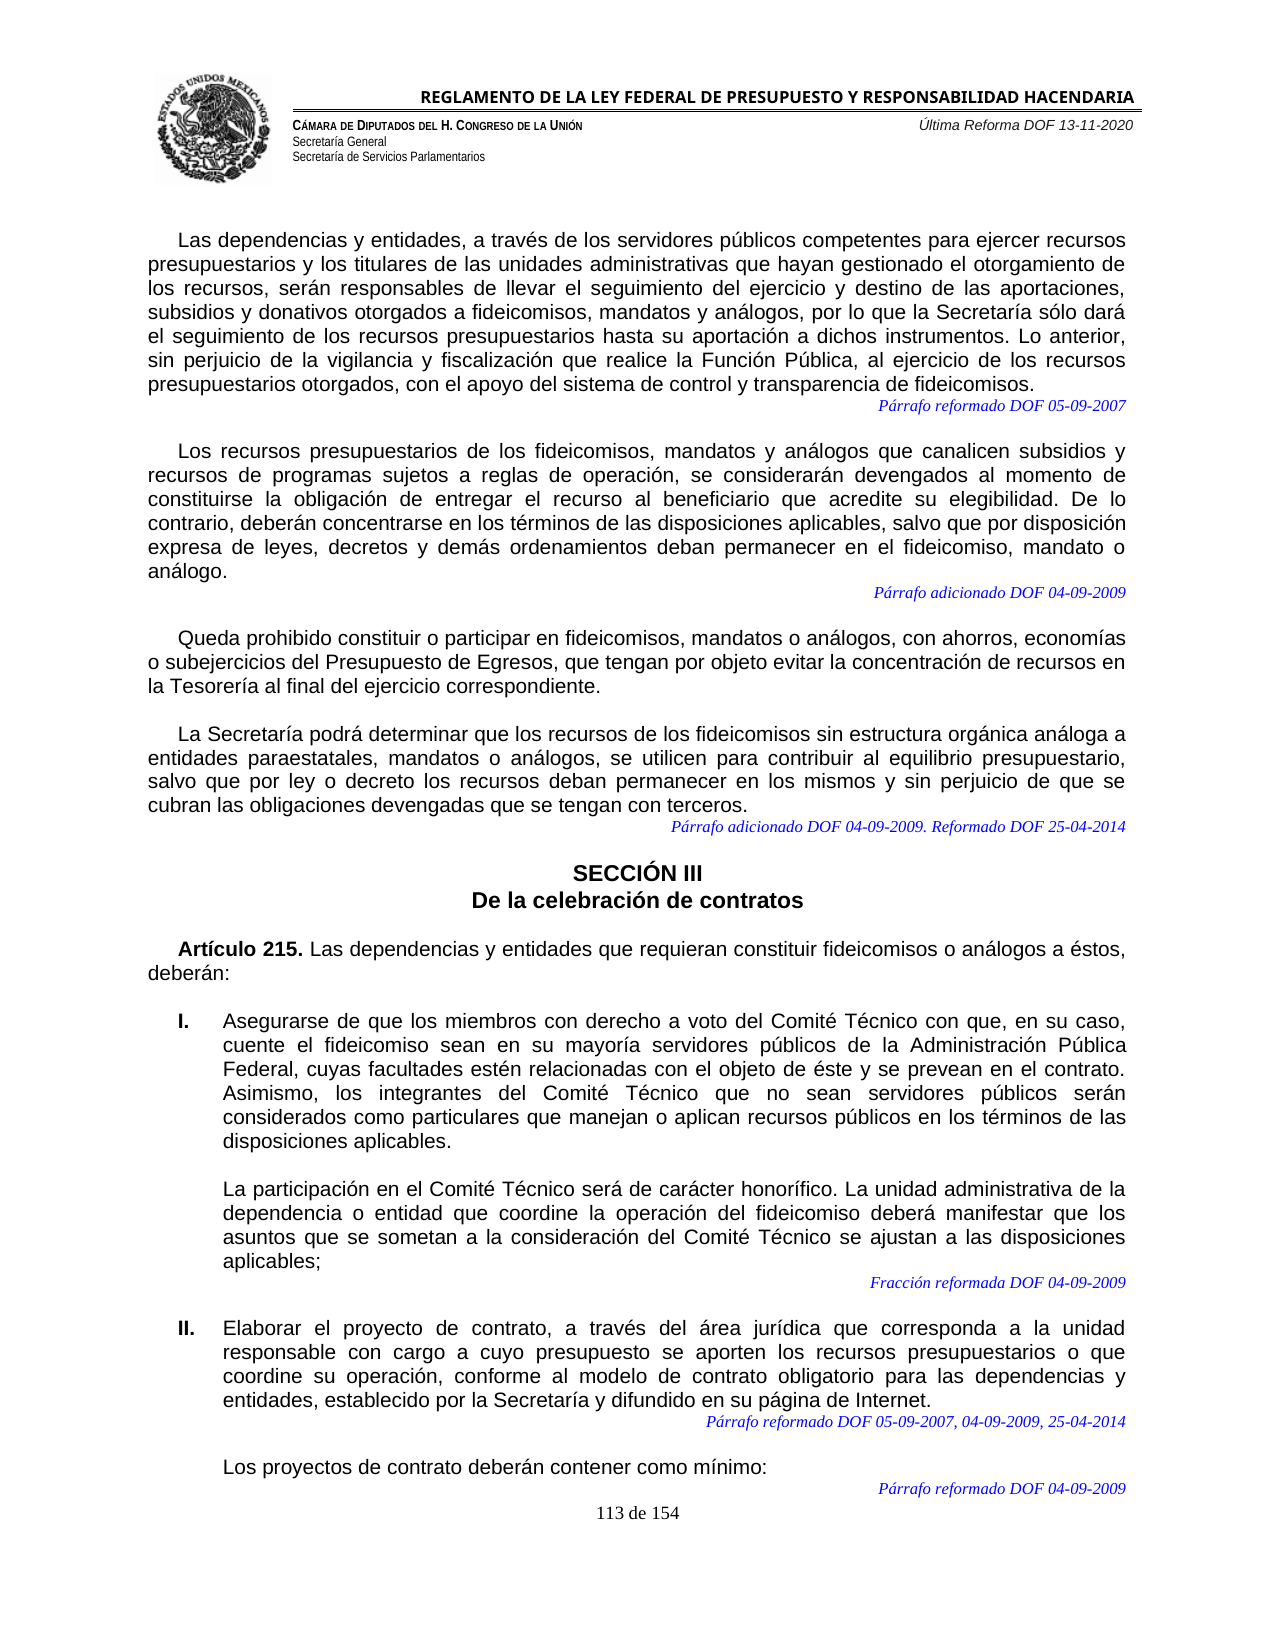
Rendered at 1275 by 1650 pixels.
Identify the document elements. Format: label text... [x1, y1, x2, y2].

text Párrafo reformado DOF 05-09-2007 [148, 396, 1127, 415]
text Párrafo adicionado DOF 04-09-2009 [148, 582, 1127, 602]
text Los proyectos de contrato deberán contener como mínimo: [178, 1454, 1127, 1478]
text Párrafo reformado DOF 04-09-2009 [148, 1478, 1127, 1498]
text Párrafo reformado DOF 05-09-2007, 04-09-2009, 25-04-2014 [148, 1411, 1127, 1431]
text SECCIÓN III [148, 860, 1127, 887]
text I. Asegurarse de que los miembros con derecho a voto del Comité Técnico con que, en su caso, cuente el fideicomiso sean en su mayoría servidores públicos de la Administración Pública Federal, cuyas facultades estén relacionadas con el objeto de éste y se prevean en el contrato. Asimismo, los integrantes del Comité Técnico que no sean servidores públicos serán considerados como particulares que manejan o aplican recursos públicos en los términos de las disposiciones aplicables. [178, 1009, 1127, 1153]
text La Secretaría podrá determinar que los recursos de los fideicomisos sin estructura orgánica análoga a entidades paraestatales, mandatos o análogos, se utilicen para contribuir al equilibrio presupuestario, salvo que por ley o decreto los recursos deban permanecer en los mismos y sin perjuicio de que se cubran las obligaciones devengadas que se tengan con terceros. [148, 721, 1127, 817]
text La participación en el Comité Técnico será de carácter honorífico. La unidad administrativa de la dependencia o entidad que coordine la operación del fideicomiso deberá manifestar que los asuntos que se sometan a la consideración del Comité Técnico se ajustan a las disposiciones aplicables; [178, 1177, 1127, 1272]
text Queda prohibido constituir o participar en fideicomisos, mandatos o análogos, con ahorros, economías o subejercicios del Presupuesto de Egresos, que tengan por objeto evitar la concentración de recursos en la Tesorería al final del ejercicio correspondiente. [148, 626, 1127, 697]
text Artículo 215. Las dependencias y entidades que requieran constituir fideicomisos o análogos a éstos, deberán: [148, 937, 1127, 985]
text Las dependencias y entidades, a través de los servidores públicos competentes para ejercer recursos presupuestarios y los titulares de las unidades administrativas que hayan gestionado el otorgamiento de los recursos, serán responsables de llevar el seguimiento del ejercicio y destino de las aportaciones, subsidios y donativos otorgados a fideicomisos, mandatos y análogos, por lo que la Secretaría sólo dará el seguimiento de los recursos presupuestarios hasta su aportación a dichos instrumentos. Lo anterior, sin perjuicio de la vigilancia y fiscalización que realice la Función Pública, al ejercicio de los recursos presupuestarios otorgados, con el apoyo del sistema de control y transparencia de fideicomisos. [148, 228, 1127, 396]
text Párrafo adicionado DOF 04-09-2009. Reformado DOF 25-04-2014 [148, 817, 1127, 836]
text II. Elaborar el proyecto de contrato, a través del área jurídica que corresponda a la unidad responsable con cargo a cuyo presupuesto se aporten los recursos presupuestarios o que coordine su operación, conforme al modelo de contrato obligatorio para las dependencias y entidades, establecido por la Secretaría y difundido en su página de Internet. [178, 1316, 1127, 1411]
text De la celebración de contratos [148, 887, 1127, 913]
text Los recursos presupuestarios de los fideicomisos, mandatos y análogos que canalicen subsidios y recursos de programas sujetos a reglas de operación, se considerarán devengados al momento de constituirse la obligación de entregar el recurso al beneficiario que acredite su elegibilidad. De lo contrario, deberán concentrarse en los términos de las disposiciones aplicables, salvo que por disposición expresa de leyes, decretos y demás ordenamientos deban permanecer en el fideicomiso, mandato o análogo. [148, 439, 1127, 582]
text Fracción reformada DOF 04-09-2009 [148, 1272, 1127, 1292]
